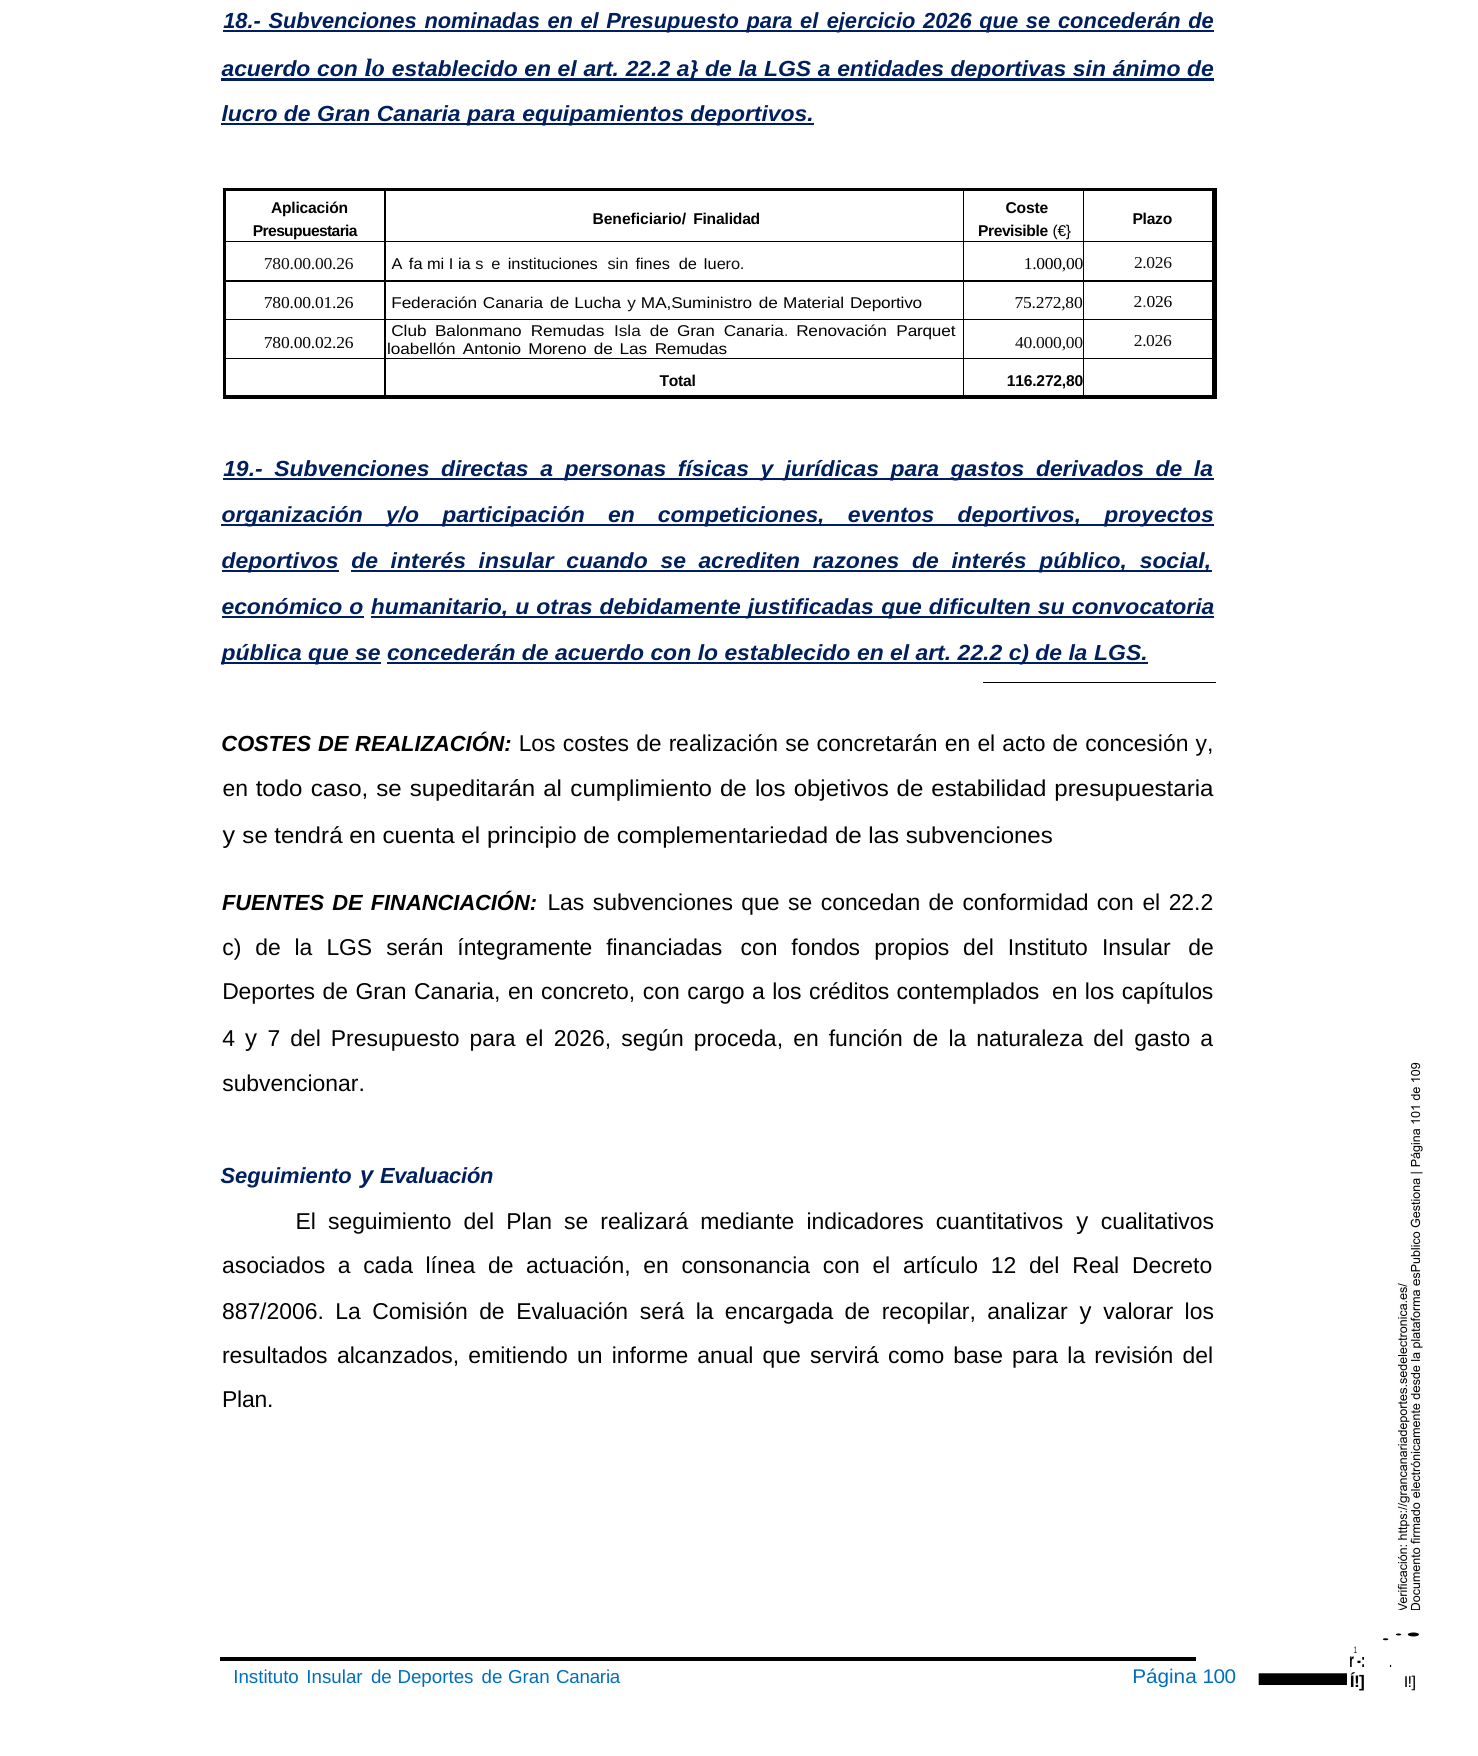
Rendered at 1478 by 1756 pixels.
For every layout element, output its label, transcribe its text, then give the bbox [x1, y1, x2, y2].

table_cell Club Balonmano Remudas Isla de Gran Canaria. Renovación Parquet loabellón Antonio Moreno de Las Remudas [386, 320, 963, 358]
table_header Coste Previsible (€} [964, 191, 1083, 241]
table_cell Federación Canaria de Lucha y MA,Suministro de Material Deportivo [386, 282, 963, 319]
table_cell A fa mi I ia s e instituciones sin fines de Iuero. [386, 242, 963, 280]
table_cell [226, 359, 384, 394]
text 18.- Subvenciones nominadas en el Presupuesto para el ejercicio 2026 que se concederán de acuerdo con lo establecido en el art. 22.2 a} de la LGS a entidades deportivas sin ánimo de [221, 8, 1214, 78]
table_cell 780.00.00.26 [226, 242, 384, 280]
text El seguimiento del Plan se realizará mediante indicadores cuantitativos y cualitativos asociados a cada línea de actuación, en consonancia con el artículo 12 del Real Decreto 887/2006. La Comisión de Evaluación será la encargada de recopilar, analizar y valorar los resultados alcanzados, emitiendo un informe anual que servirá como base para la revisión del Plan. [222, 1207, 1214, 1412]
table_cell 780.00.01.26 [226, 282, 384, 319]
table_cell [1084, 359, 1212, 394]
table_cell 1.000,00 [964, 242, 1083, 280]
table_cell 116.272,80 [964, 359, 1083, 394]
text lucro de Gran Canaria para equipamientos deportivos. [221, 81, 1214, 126]
text Seguimiento y Evaluación [220, 1161, 1397, 1189]
table_cell Total [386, 359, 963, 394]
table_cell 2.026 [1084, 320, 1212, 358]
text deportivos de interés insular cuando se acrediten razones de interés público, social, económico o humanitario, u otras debidamente justificadas que dificulten su convocatoria pública que se concederán de acuerdo con lo establecido en el art. 22.2 c) de la LGS. [221, 526, 1214, 665]
text 19.- Subvenciones directas a personas físicas y jurídicas para gastos derivados de la organización y/o participación en competiciones, eventos deportivos, proyectos [221, 456, 1214, 524]
text FUENTES DE FINANCIACIÓN: Las subvenciones que se concedan de conformidad con el 22.2 c) de la LGS serán íntegramente financiadas con fondos propios del Instituto Insular de Deportes de Gran Canaria, en concreto, con cargo a los créditos contemplados en los capítulos 4 y 7 del Presupuesto para el 2026, según proceda, en función de la naturaleza del gasto a subvencionar. [222, 889, 1213, 1096]
table_cell 2.026 [1084, 282, 1212, 319]
table_cell 40.000,00 [964, 320, 1083, 358]
table_header Plazo [1084, 191, 1212, 241]
table_cell 75.272,80 [964, 282, 1083, 319]
text COSTES DE REALIZACIÓN: Los costes de realización se concretarán en el acto de concesión y, en todo caso, se supeditarán al cumplimiento de los objetivos de estabilidad presupuestaria y se tendrá en cuenta el principio de complementariedad de las subvenciones [221, 730, 1214, 848]
table_header Aplicación Presupuestaria [226, 191, 384, 241]
table_cell 2.026 [1084, 242, 1212, 280]
table_header Beneficiario/ Finalidad [386, 191, 963, 241]
table_cell 780.00.02.26 [226, 320, 384, 358]
